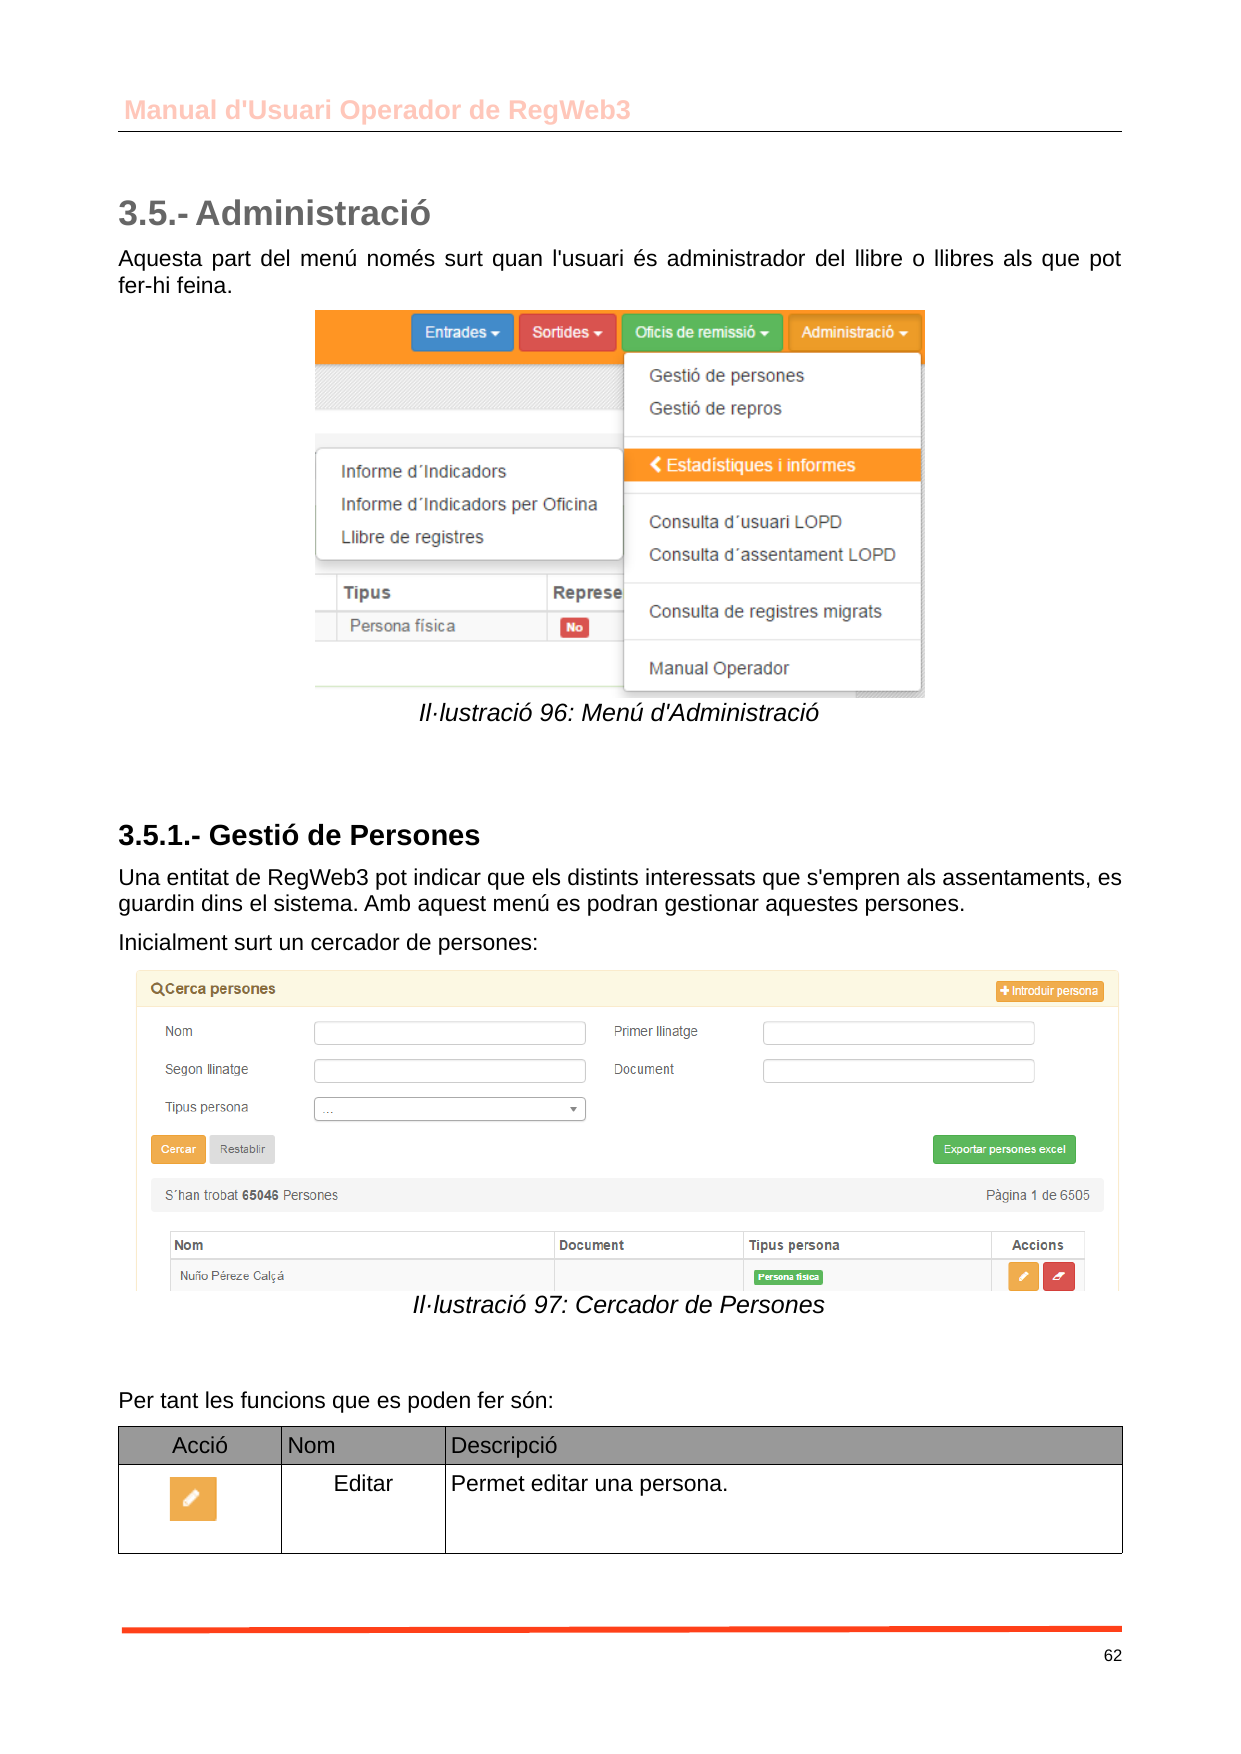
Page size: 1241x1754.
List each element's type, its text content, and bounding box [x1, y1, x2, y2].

subtitle Gestió de Persones [118, 818, 1122, 851]
text Aquesta part del menú només surt quan l'usuari és administrador del llibre o llibres als que pot fer-hi feina. [118, 245, 1122, 298]
text Per tant les funcions que es poden fer són: [118, 1387, 1122, 1413]
table_cell Editar [282, 1465, 445, 1553]
text Il·lustració 96: Menú d'Administració [118, 323, 1122, 727]
text Una entitat de RegWeb3 pot indicar que els distints interessats que s'empren als assentaments, es guardin dins el sistema. Amb aquest menú es podran gestionar aquestes persones. [118, 864, 1122, 917]
picture [169, 1477, 217, 1521]
text Il·lustració 97: Cercador de Persones [118, 981, 1122, 1319]
table_cell Permet editar una persona. [446, 1465, 1122, 1553]
subtitle Administració [118, 192, 1122, 233]
table_header Acció [119, 1427, 281, 1464]
table_header Nom [282, 1427, 445, 1464]
table_cell [119, 1465, 281, 1553]
table_header Descripció [446, 1427, 1122, 1464]
text Inicialment surt un cercador de persones: [118, 929, 1122, 956]
